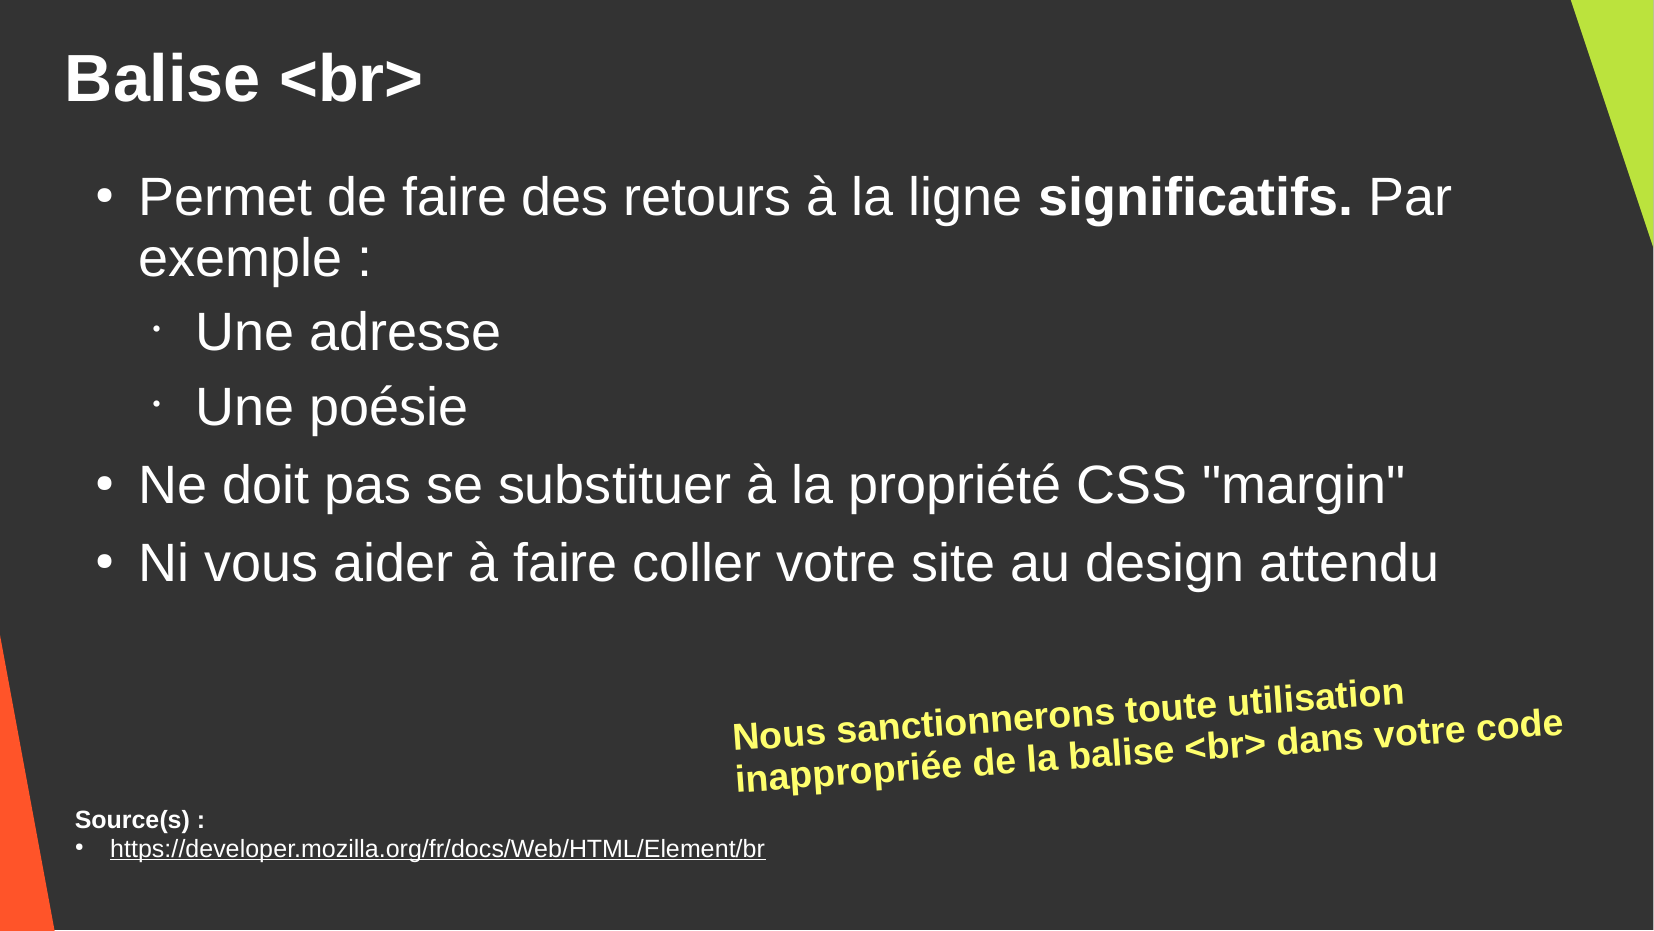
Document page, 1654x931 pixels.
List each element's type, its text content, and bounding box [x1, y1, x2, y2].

text_box [1570, 0, 1654, 250]
text_box Nous sanctionnerons toute utilisation inappropriée de la balise <br> dans votre code [715, 650, 1583, 810]
text_box Source(s) : https://developer.mozilla.org/fr/docs/Web/HTML/Element/br [60, 798, 1546, 898]
list Permet de faire des retours à la ligne significatifs. Par exemple : Une adresse Une poésie Ne doit pas se substituer à la propriété CSS "margin" Ni vous aider à faire coller votre site au design attendu [80, 166, 1635, 603]
text_box [0, 635, 55, 931]
title Balise <br> [64, 40, 1553, 125]
